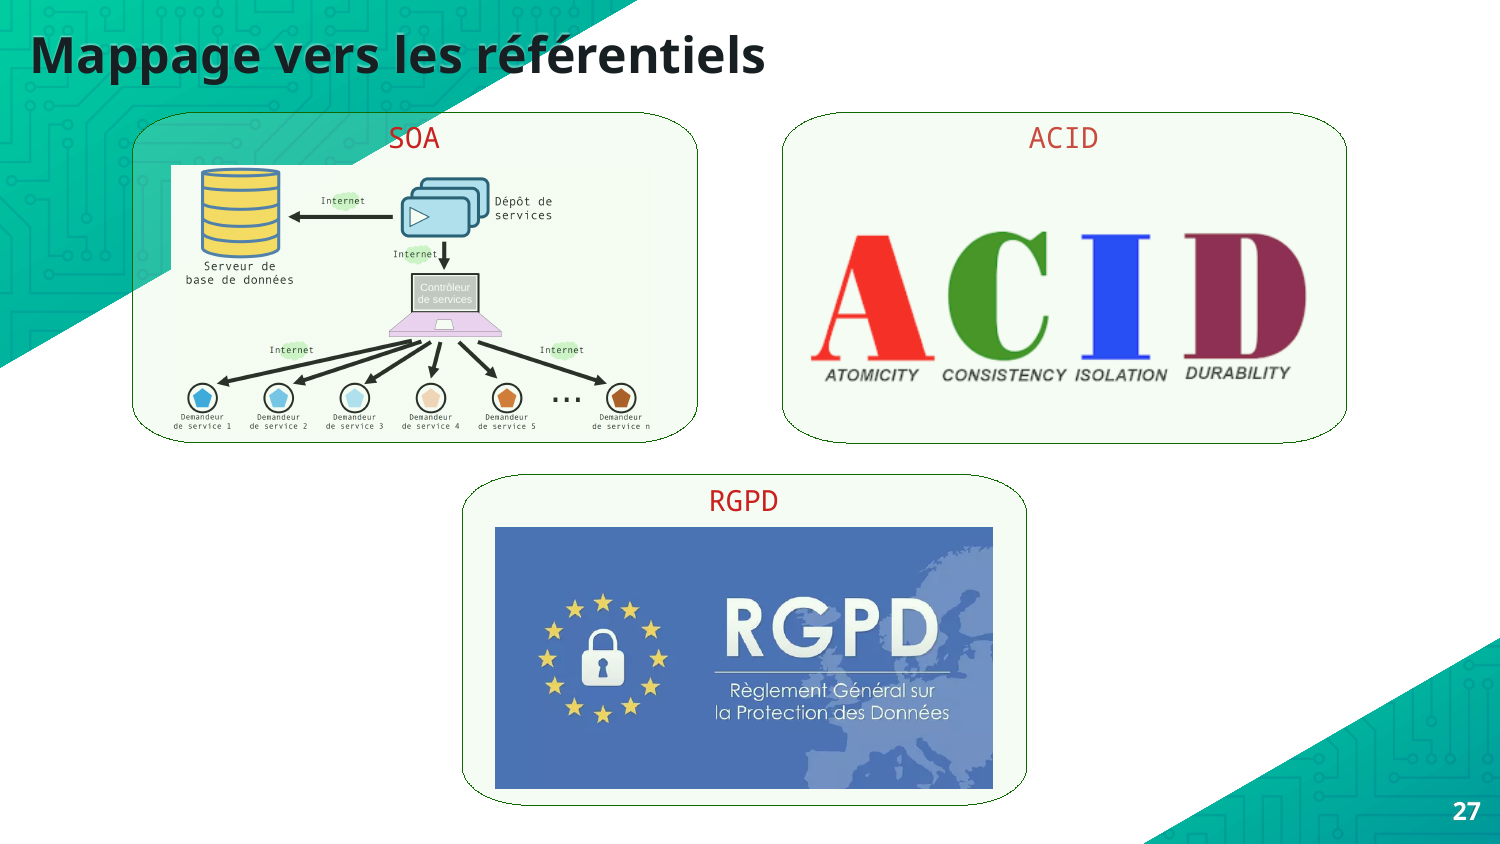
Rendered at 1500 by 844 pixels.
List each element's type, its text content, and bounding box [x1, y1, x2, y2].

text_box [132, 218, 698, 443]
text_box [462, 580, 1027, 806]
text_box [782, 112, 1347, 444]
text_box SOA [125, 110, 703, 218]
text_box ACID [774, 110, 1353, 218]
slide_number [1391, 779, 1482, 844]
title Mappage vers les référentiels [29, 29, 1249, 88]
text_box RGPD [454, 472, 1033, 580]
